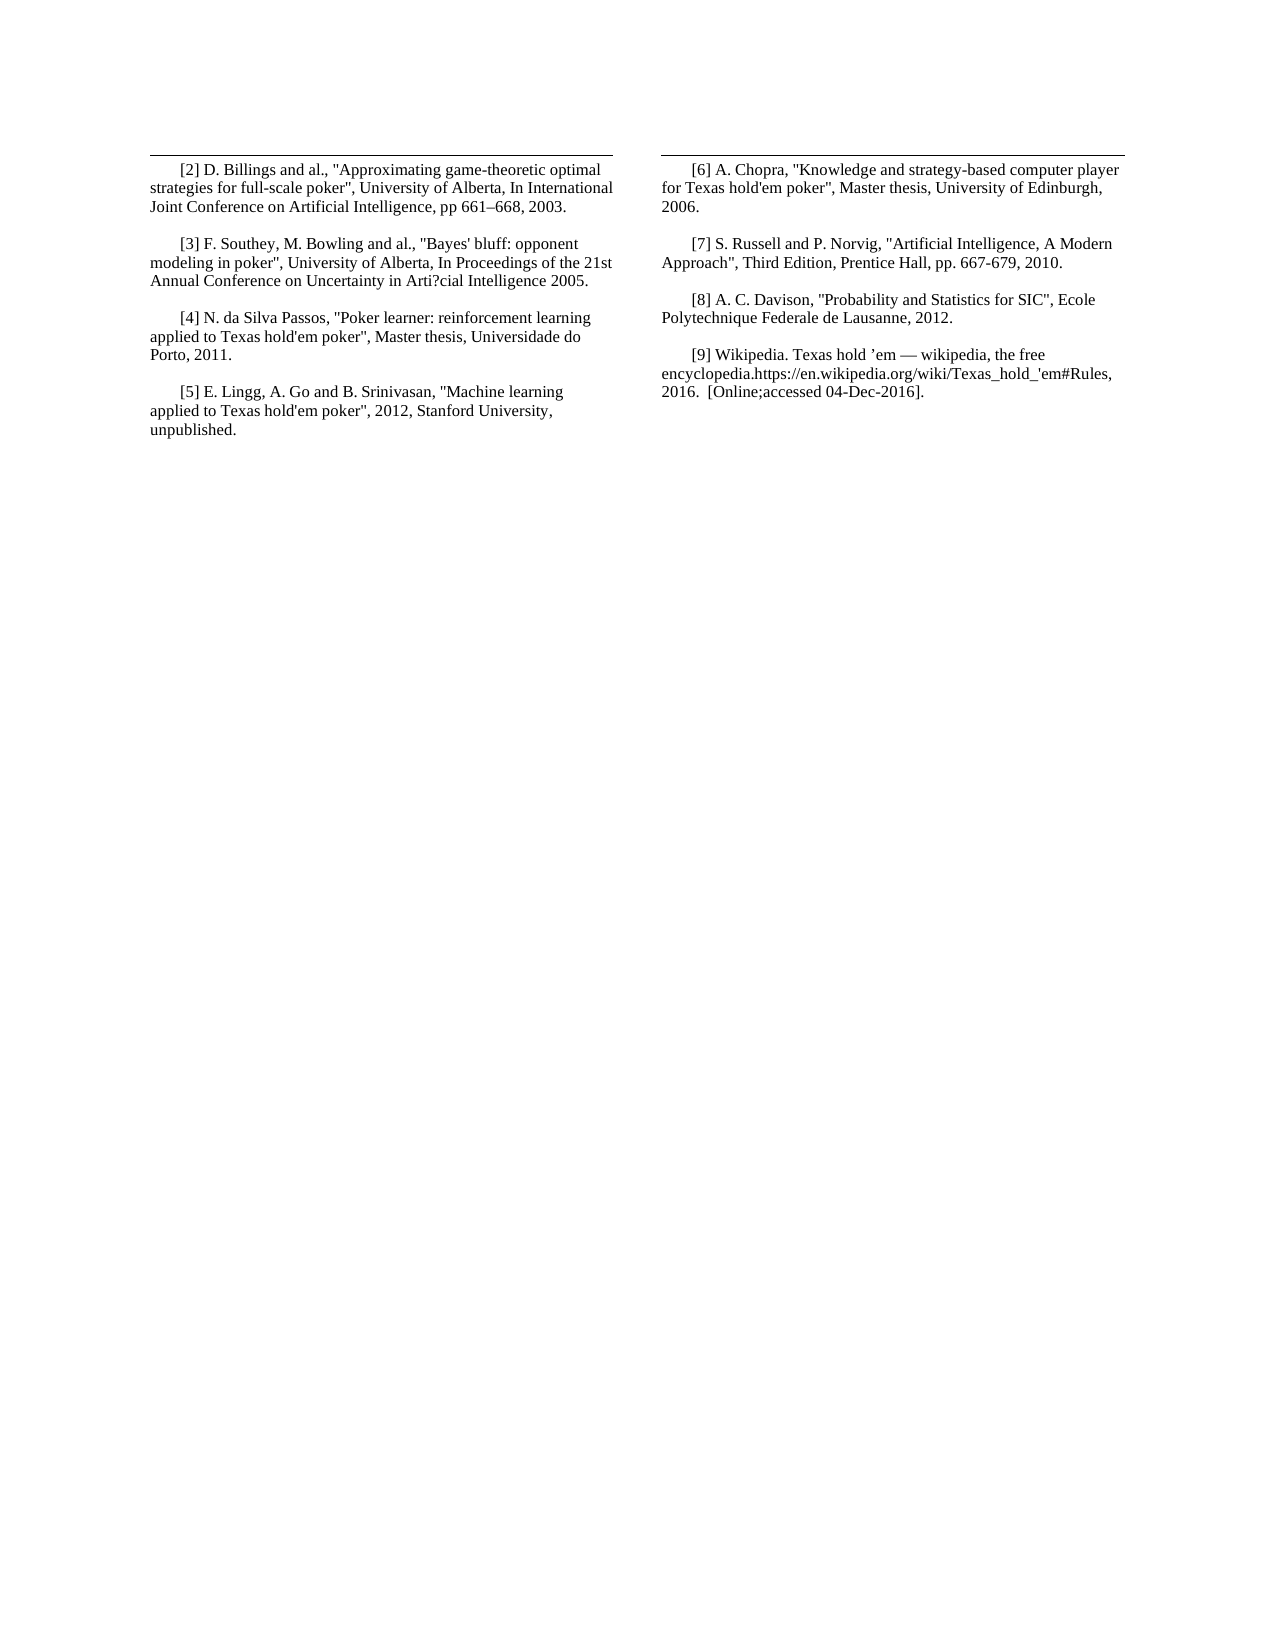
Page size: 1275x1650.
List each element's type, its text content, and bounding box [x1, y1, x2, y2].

text [8] A. C. Davison, "Probability and Statistics for SIC", Ecole Polytechnique Federale de Lausanne, 2012. [661, 290, 1125, 327]
text [2] D. Billings and al., "Approximating game-theoretic optimal strategies for full-scale poker", University of Alberta, In International Joint Conference on Artificial Intelligence, pp 661–668, 2003. [150, 156, 613, 216]
text [9] Wikipedia. Texas hold ’em — wikipedia, the free encyclopedia.https://en.wikipedia.org/wiki/Texas_hold_'em#Rules, 2016. [Online;accessed 04-Dec-2016]. [661, 346, 1125, 401]
text [7] S. Russell and P. Norvig, "Artificial Intelligence, A Modern Approach", Third Edition, Prentice Hall, pp. 667-679, 2010. [661, 234, 1125, 272]
text [4] N. da Silva Passos, "Poker learner: reinforcement learning applied to Texas hold'em poker", Master thesis, Universidade do Porto, 2011. [150, 309, 613, 364]
text [6] A. Chopra, "Knowledge and strategy-based computer player for Texas hold'em poker", Master thesis, University of Edinburgh, 2006. [661, 156, 1125, 216]
text [3] F. Southey, M. Bowling and al., "Bayes' bluff: opponent modeling in poker", University of Alberta, In Proceedings of the 21st Annual Conference on Uncertainty in Arti?cial Intelligence 2005. [150, 234, 613, 290]
text [5] E. Lingg, A. Go and B. Srinivasan, "Machine learning applied to Texas hold'em poker", 2012, Stanford University, unpublished. [150, 383, 613, 438]
